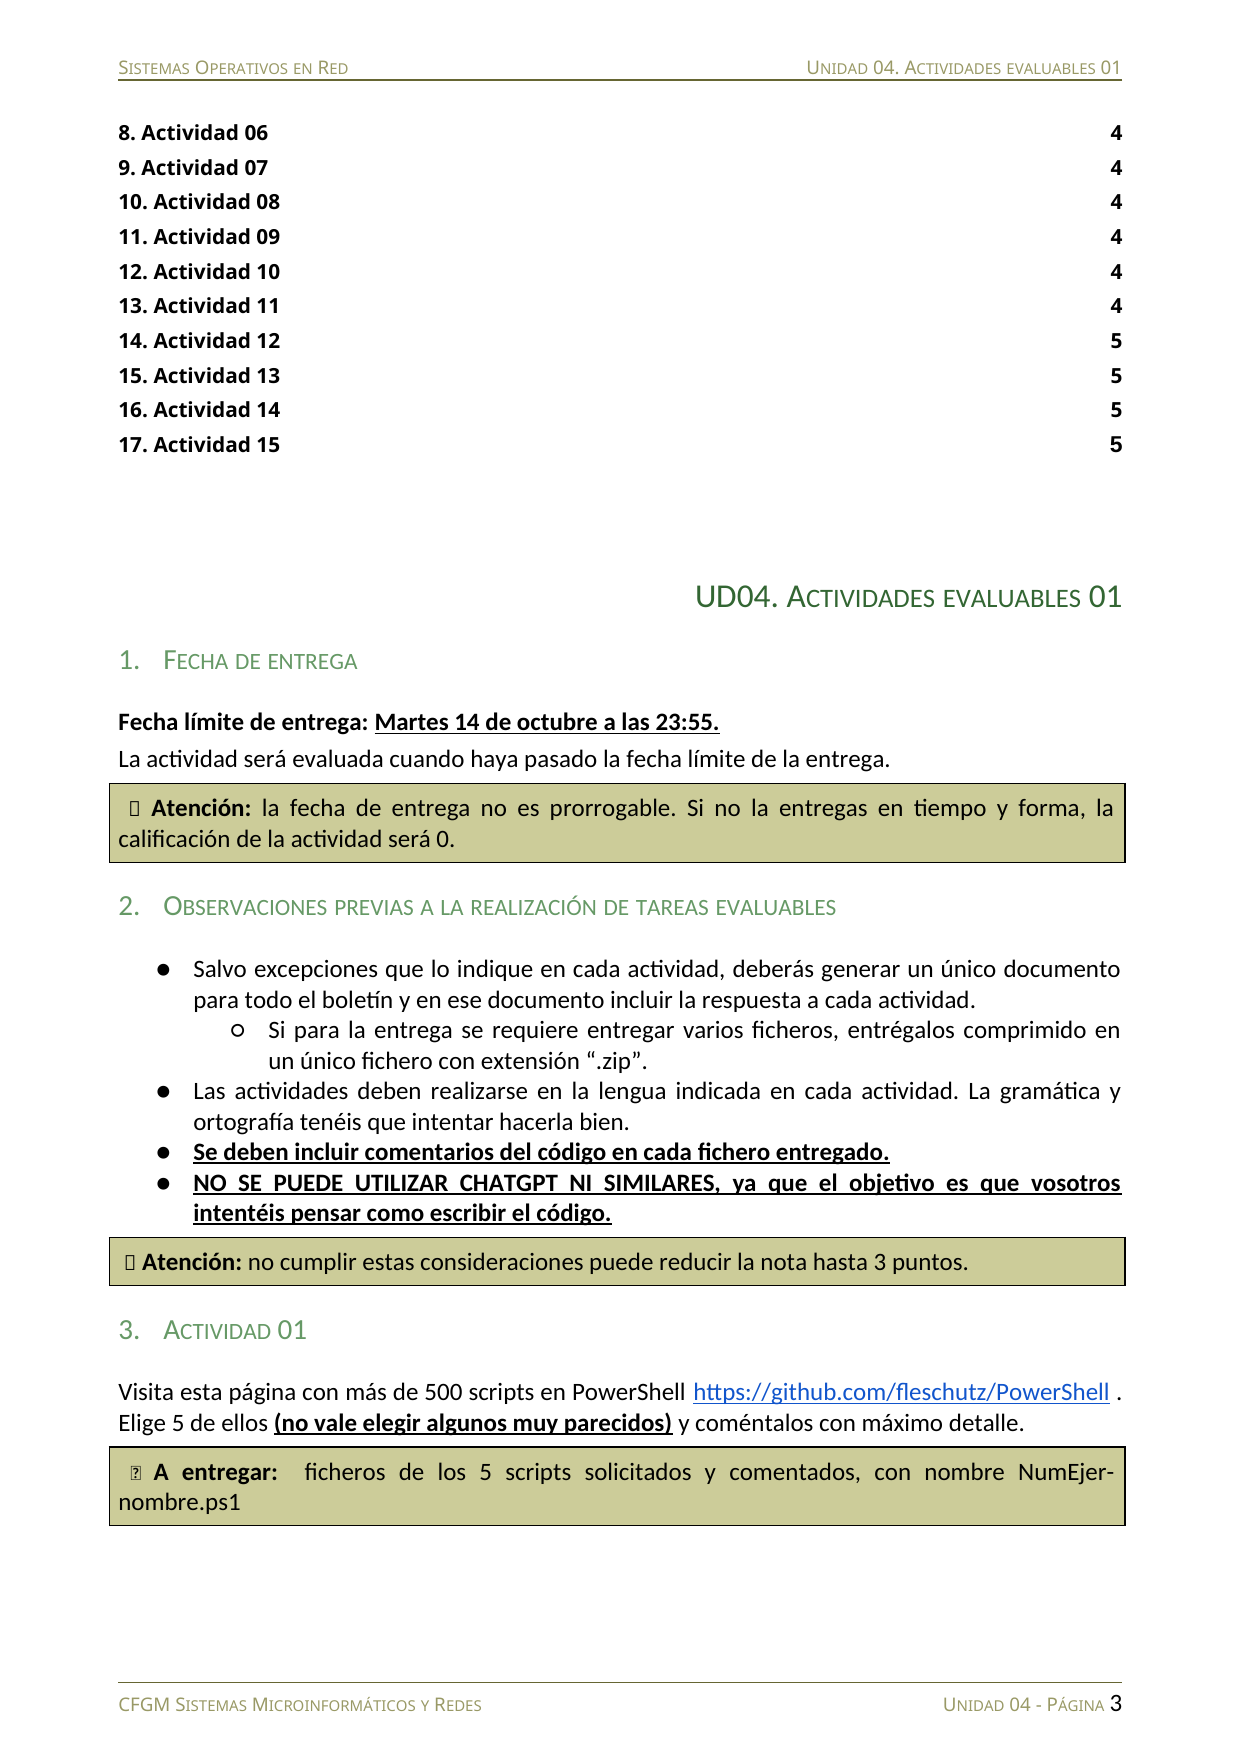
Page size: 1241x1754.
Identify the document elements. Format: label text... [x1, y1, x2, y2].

text Fecha límite de entrega: Martes 14 de octubre a las 23:55. [118, 707, 1122, 737]
text 12. Actividad 10 4 [118, 257, 1122, 285]
text ❕ Atención: no cumplir estas consideraciones puede reducir la nota hasta 3 puntos. [110, 1238, 1124, 1285]
list NO SE PUEDE UTILIZAR CHATGPT NI SIMILARES, ya que el objetivo es que vosotros intentéis pensar como escribir el código. [156, 1167, 1122, 1228]
text 9. Actividad 07 4 [118, 153, 1122, 181]
text 13. Actividad 11 4 [118, 291, 1122, 320]
text Visita esta página con más de 500 scripts en PowerShell https://github.com/fleschutz/PowerShell . Elige 5 de ellos (no vale elegir algunos muy parecidos) y coméntalos con máximo detalle. [118, 1377, 1122, 1438]
text 📕 A entregar: ficheros de los 5 scripts solicitados y comentados, con nombre NumEjer-nombre.ps1 [110, 1448, 1124, 1525]
subtitle Observaciones previas a la realización de tareas evaluables [118, 887, 1122, 923]
subtitle Fecha de entrega [118, 641, 1122, 676]
text La actividad será evaluada cuando haya pasado la fecha límite de la entrega. [118, 743, 1122, 774]
text 8. Actividad 06 4 [118, 118, 1122, 146]
list Las actividades deben realizarse en la lengua indicada en cada actividad. La gramática y ortografía tenéis que intentar hacerla bien. [156, 1075, 1122, 1136]
text 16. Actividad 14 5 [118, 396, 1122, 424]
list Se deben incluir comentarios del código en cada fichero entregado. [156, 1136, 1122, 1167]
text ❕ Atención: la fecha de entrega no es prorrogable. Si no la entregas en tiempo y forma, la calificación de la actividad será 0. [110, 784, 1124, 862]
text 10. Actividad 08 4 [118, 187, 1122, 216]
text 11. Actividad 09 4 [118, 222, 1122, 251]
subtitle Actividad 01 [118, 1311, 1122, 1346]
list Si para la entrega se requiere entregar varios ficheros, entrégalos comprimido en un único fichero con extensión “.zip”. [231, 1014, 1122, 1075]
list Salvo excepciones que lo indique en cada actividad, deberás generar un único documento para todo el boletín y en ese documento incluir la respuesta a cada actividad. [156, 953, 1122, 1014]
text 15. Actividad 13 5 [118, 361, 1122, 389]
text UD04. Actividades evaluables 01 [118, 575, 1122, 616]
text 14. Actividad 12 5 [118, 326, 1122, 354]
text 17. Actividad 15 5 [118, 430, 1122, 459]
